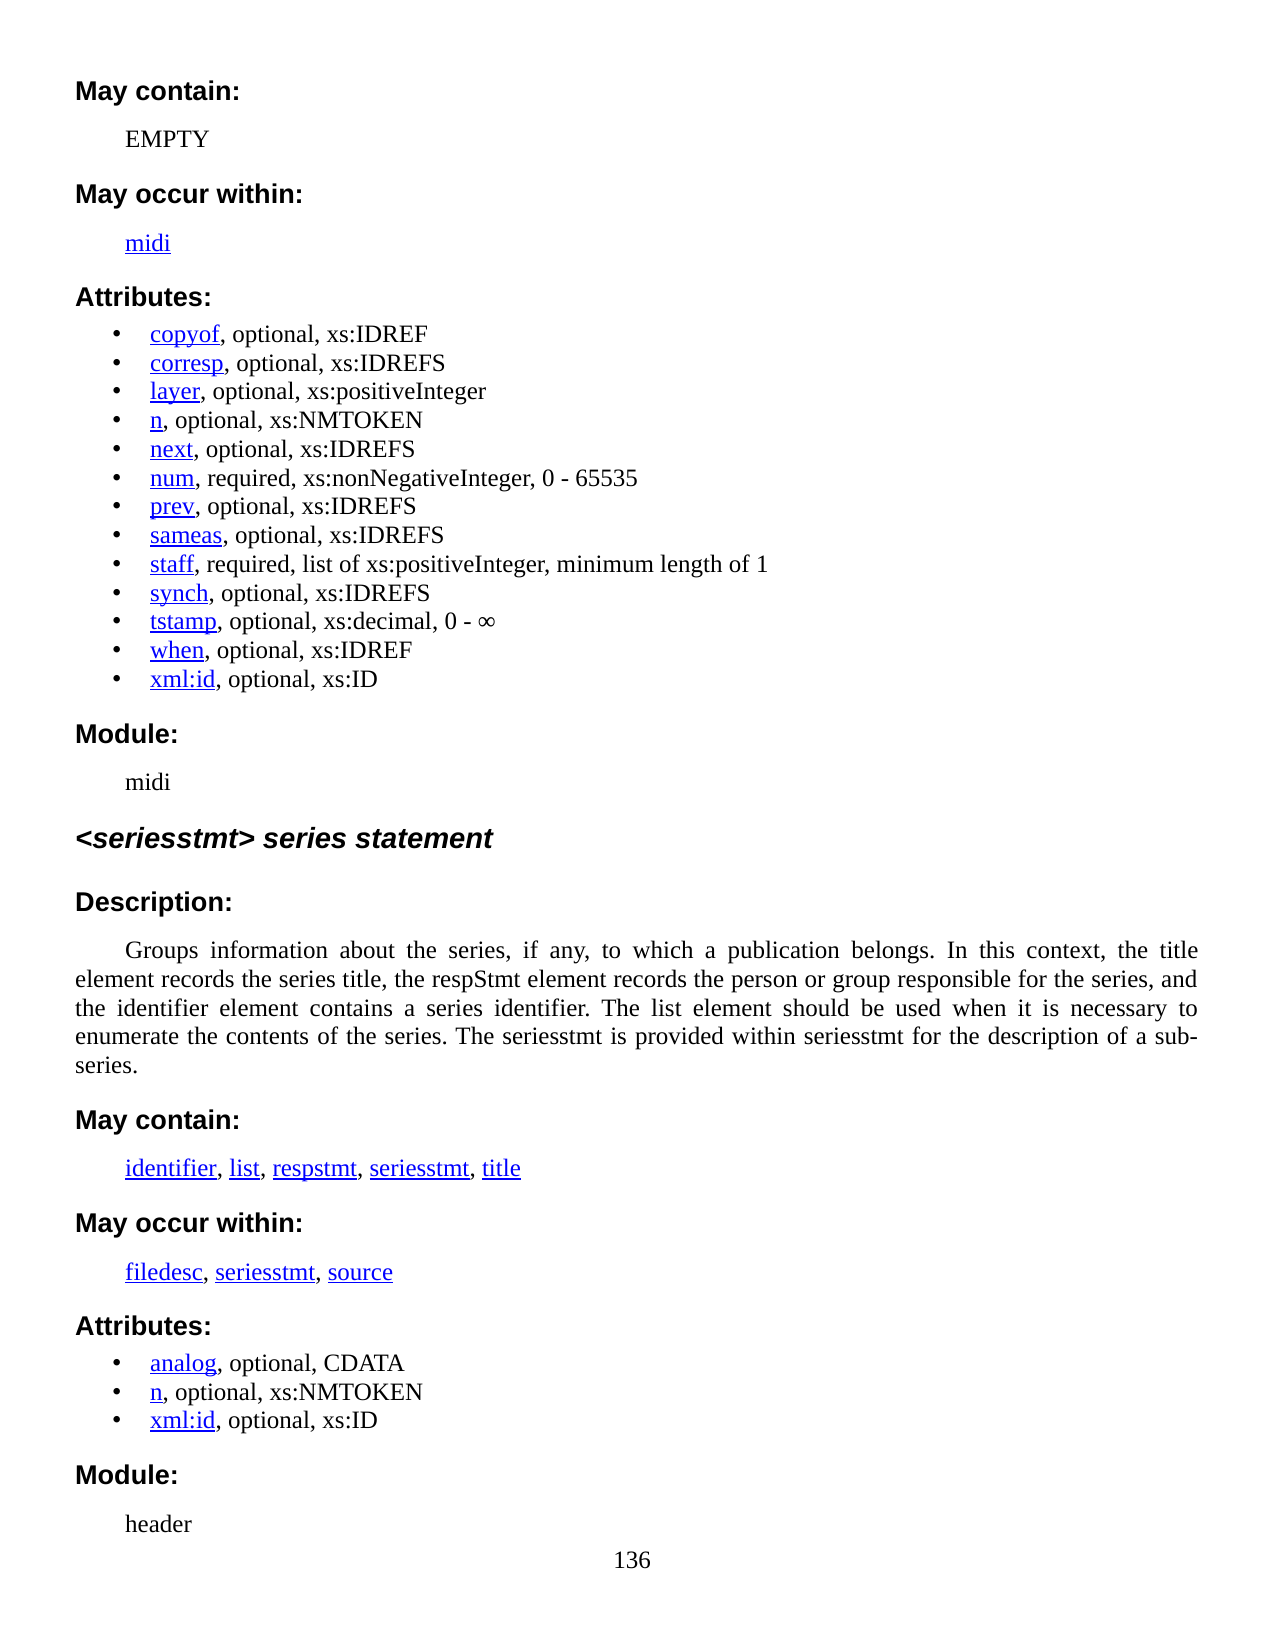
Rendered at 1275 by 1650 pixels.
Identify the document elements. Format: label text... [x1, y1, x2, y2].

text EMPTY [75, 124, 1200, 153]
list xml:id, optional, xs:ID [112, 664, 1200, 693]
subtitle Module: [75, 1459, 1200, 1490]
subtitle Description: [75, 886, 1200, 917]
text header [75, 1509, 1200, 1537]
list corresp, optional, xs:IDREFS [112, 348, 1200, 376]
text filedesc, seriesstmt, source [75, 1257, 1200, 1285]
text identifier, list, respstmt, seriesstmt, title [75, 1153, 1200, 1182]
subtitle May contain: [75, 75, 1200, 106]
list layer, optional, xs:positiveInteger [112, 376, 1200, 405]
list copyof, optional, xs:IDREF [112, 319, 1200, 348]
subtitle Module: [75, 718, 1200, 749]
text midi [75, 228, 1200, 256]
list staff, required, list of xs:positiveInteger, minimum length of 1 [112, 549, 1200, 578]
text midi [75, 767, 1200, 796]
subtitle <seriesstmt> series statement [75, 821, 1200, 854]
list analog, optional, CDATA [112, 1348, 1200, 1377]
list tstamp, optional, xs:decimal, 0 - ∞ [112, 606, 1200, 635]
list sameas, optional, xs:IDREFS [112, 520, 1200, 549]
list synch, optional, xs:IDREFS [112, 578, 1200, 606]
subtitle May occur within: [75, 1207, 1200, 1238]
list prev, optional, xs:IDREFS [112, 491, 1200, 520]
list xml:id, optional, xs:ID [112, 1405, 1200, 1434]
subtitle Attributes: [75, 1310, 1200, 1342]
subtitle May contain: [75, 1104, 1200, 1135]
list when, optional, xs:IDREF [112, 635, 1200, 664]
list num, required, xs:nonNegativeInteger, 0 - 65535 [112, 463, 1200, 491]
subtitle Attributes: [75, 281, 1200, 313]
list n, optional, xs:NMTOKEN [112, 1377, 1200, 1405]
subtitle May occur within: [75, 178, 1200, 209]
text Groups information about the series, if any, to which a publication belongs. In this context, the title element records the series title, the respStmt element records the person or group responsible for the series, and the identifier element contains a series identifier. The list element should be used when it is necessary to enumerate the contents of the series. The seriesstmt is provided within seriesstmt for the description of a sub-series. [75, 935, 1200, 1079]
list next, optional, xs:IDREFS [112, 434, 1200, 463]
list n, optional, xs:NMTOKEN [112, 405, 1200, 434]
